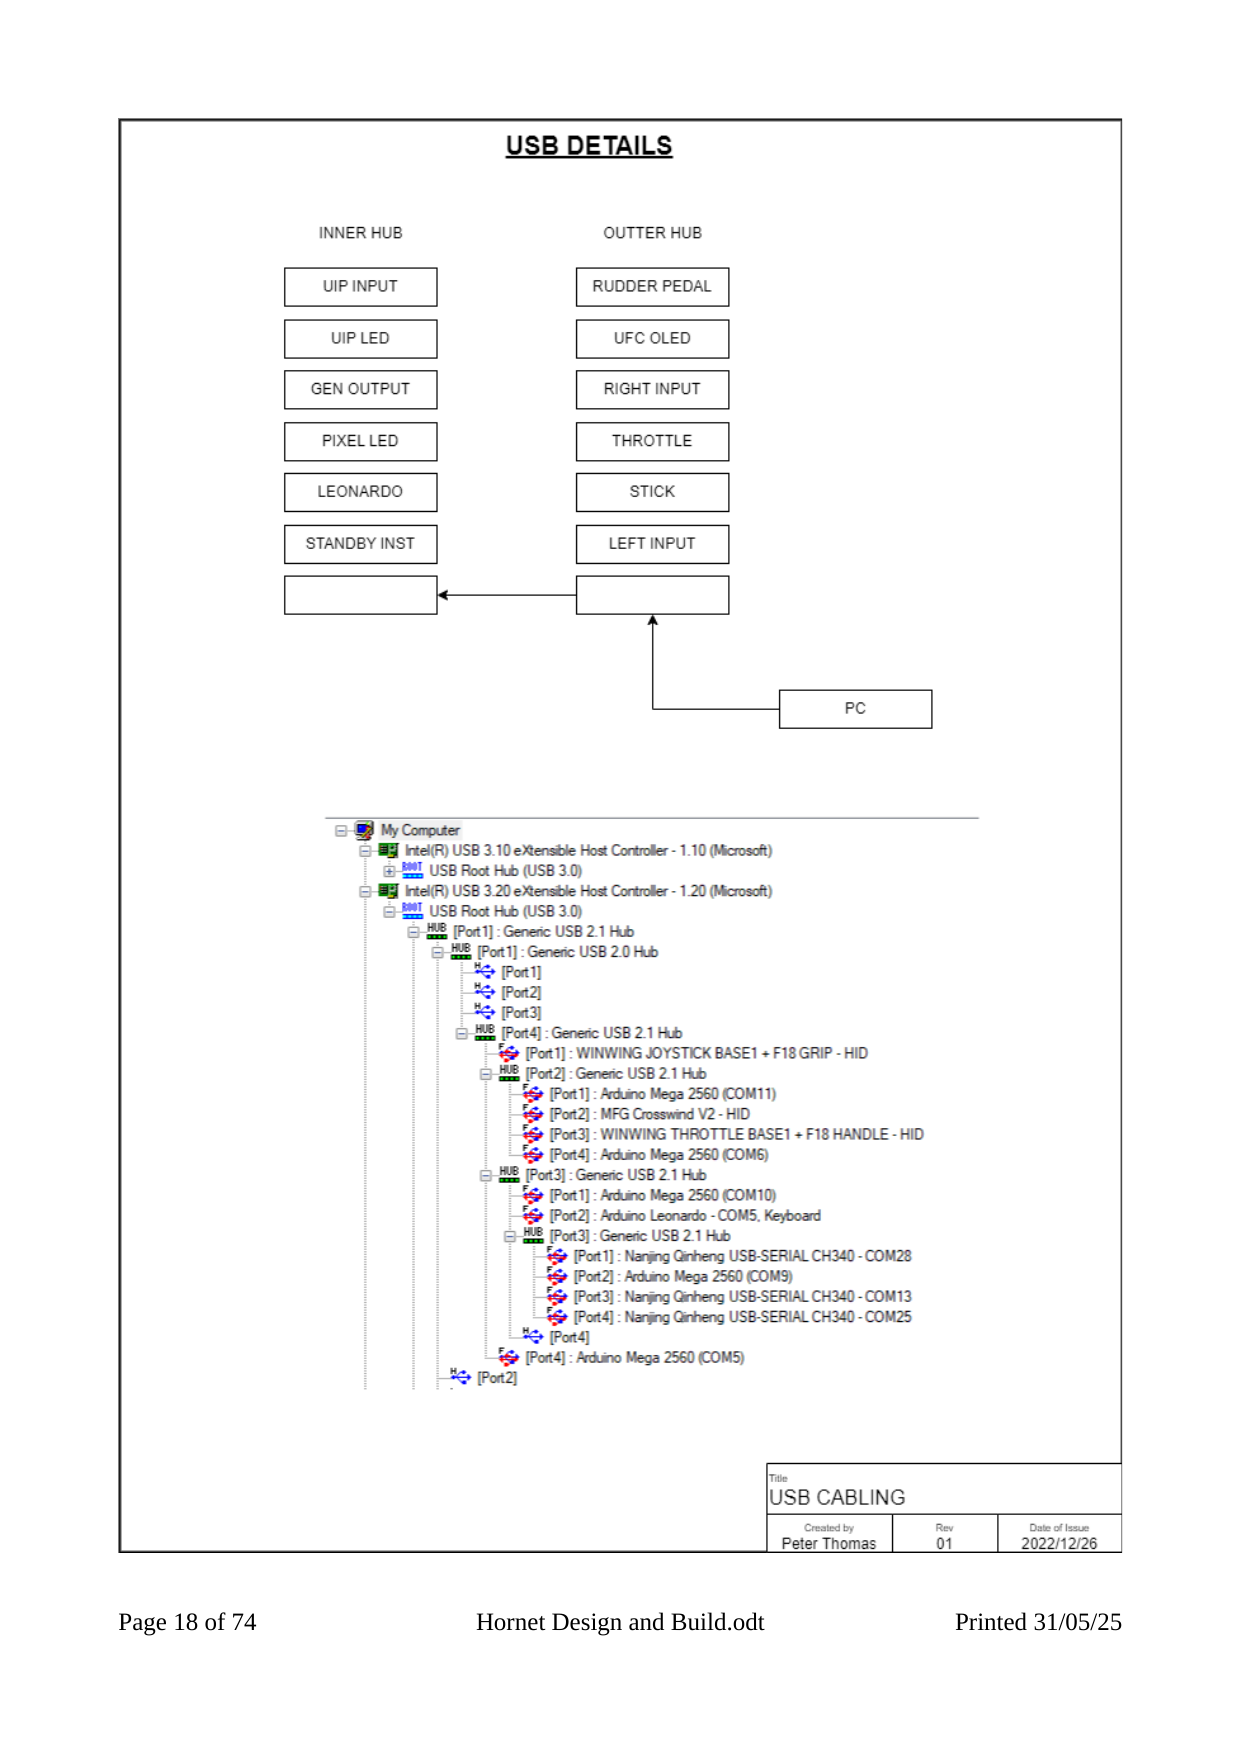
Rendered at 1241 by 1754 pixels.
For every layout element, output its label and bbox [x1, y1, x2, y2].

picture [118, 118, 1123, 1553]
